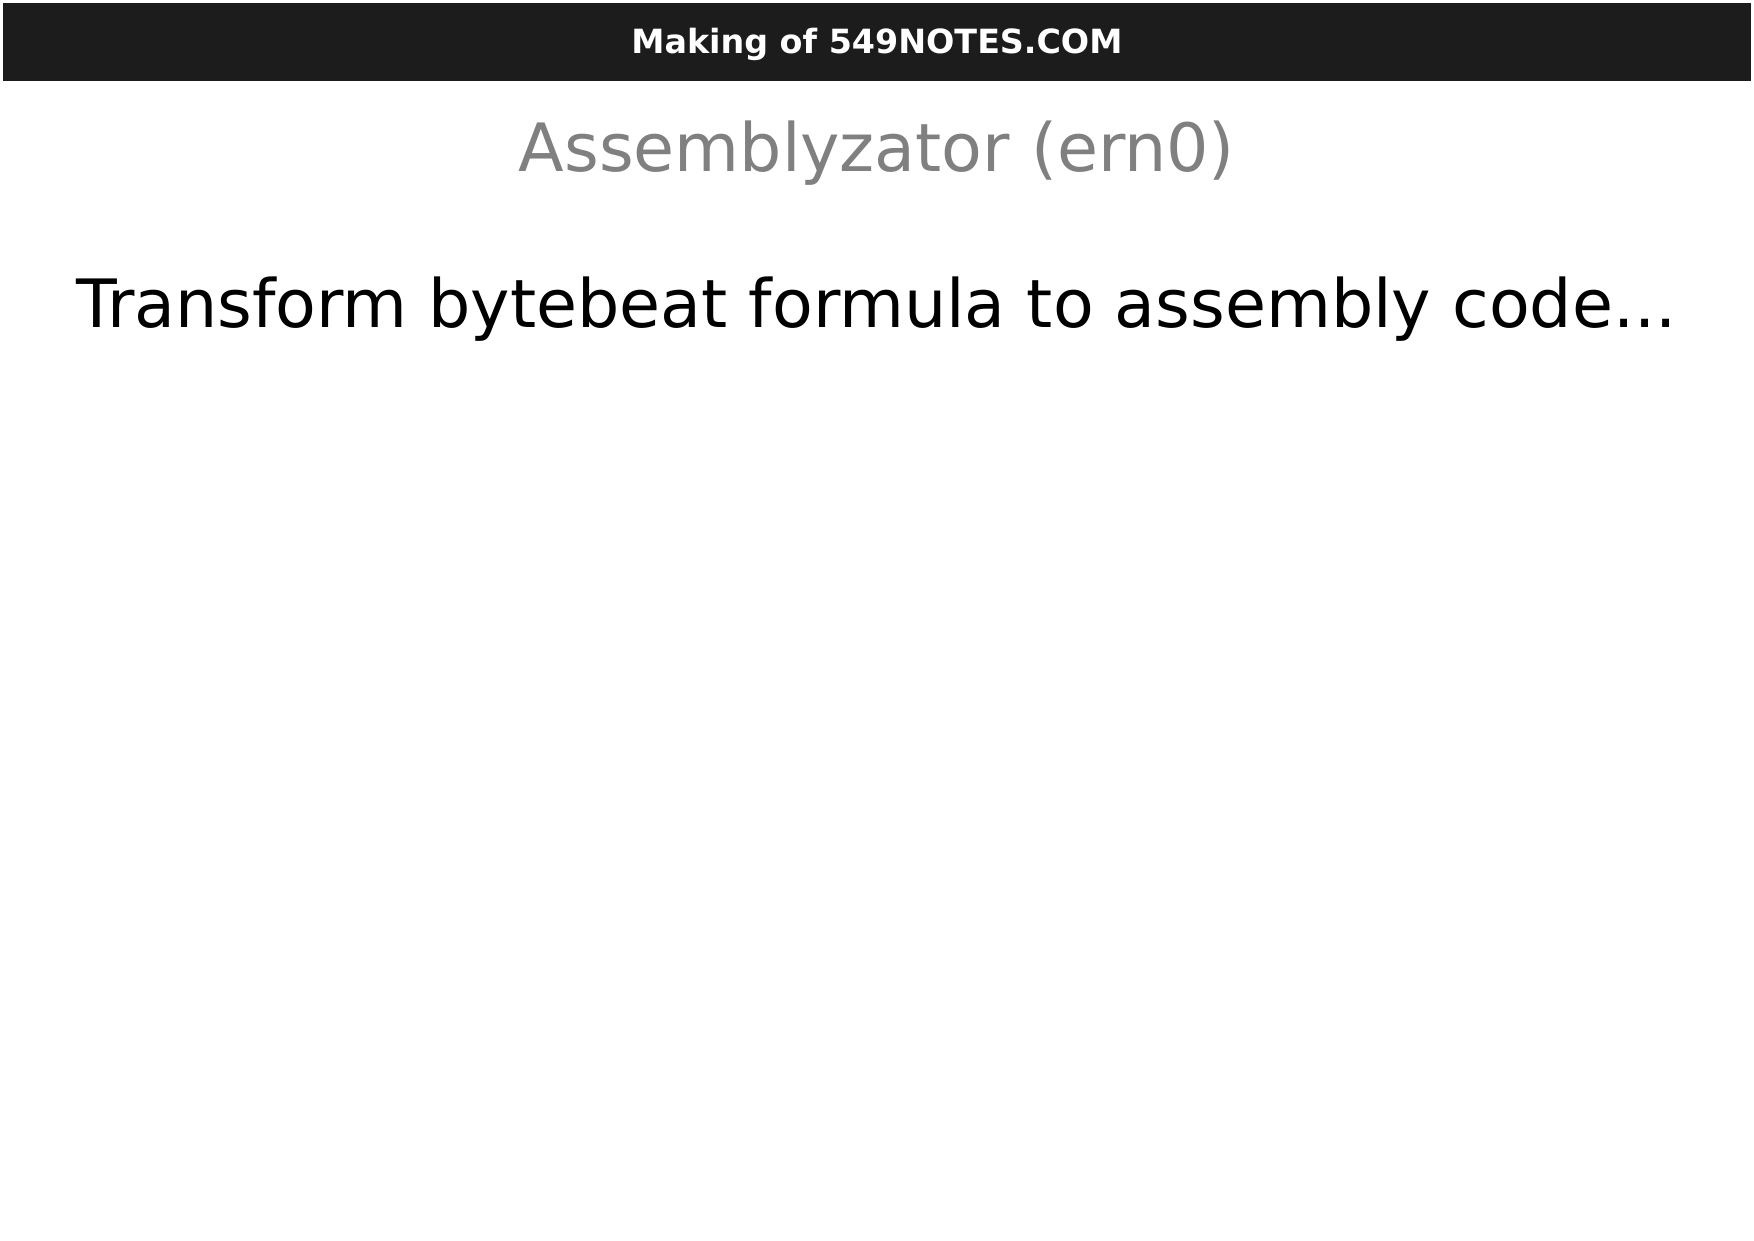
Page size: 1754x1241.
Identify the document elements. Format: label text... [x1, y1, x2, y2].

text Transform bytebeat formula to assembly code... [3, 265, 1751, 343]
text Assemblyzator (ern0) [3, 110, 1751, 188]
